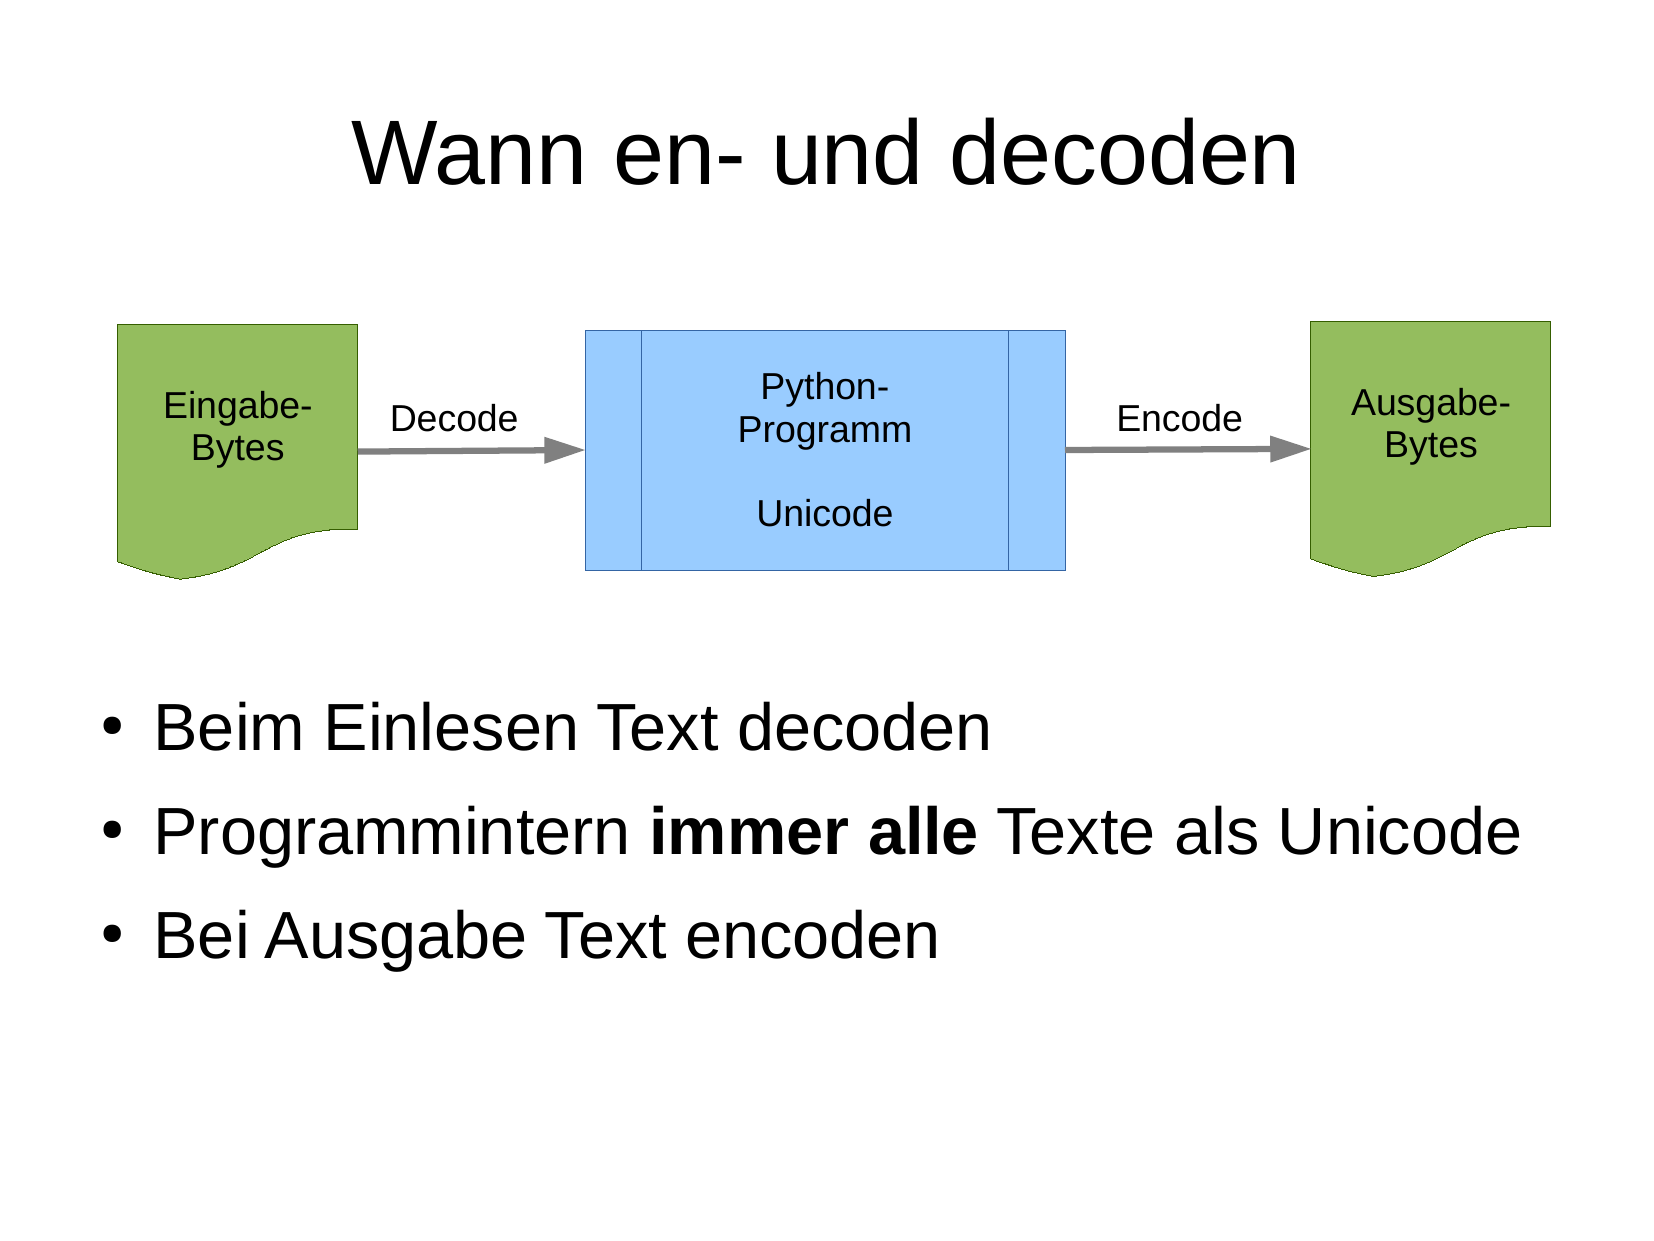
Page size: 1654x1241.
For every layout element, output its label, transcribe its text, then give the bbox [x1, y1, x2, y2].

text_box Eingabe- Bytes [117, 324, 358, 580]
list Beim Einlesen Text decoden Programmintern immer alle Texte als Unicode Bei Ausgabe Text encoden [82, 690, 1571, 1010]
title Wann en- und decoden [82, 49, 1571, 257]
text_box Encode [1101, 390, 1259, 447]
text_box Ausgabe- Bytes [1310, 321, 1551, 577]
text_box Python- Programm Unicode [585, 330, 1065, 571]
text_box Decode [375, 390, 534, 447]
